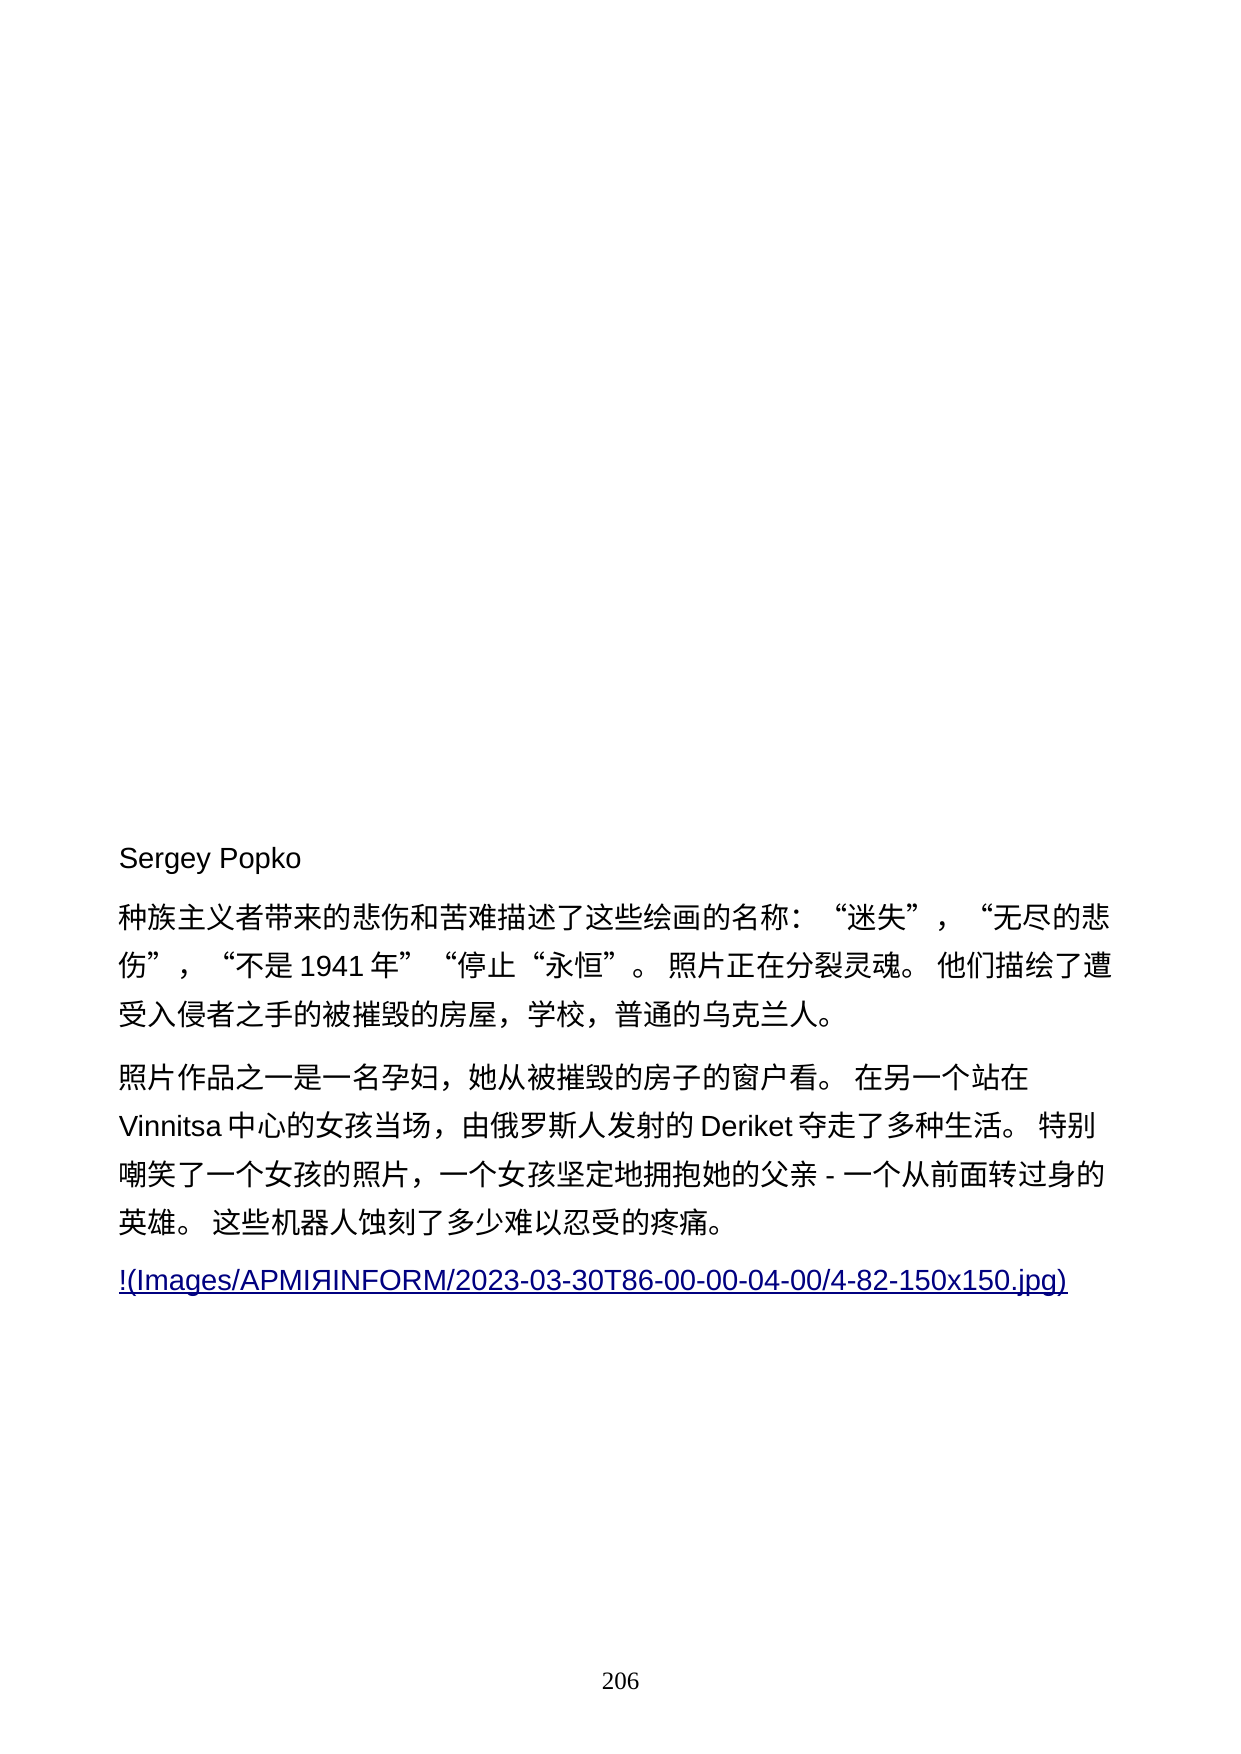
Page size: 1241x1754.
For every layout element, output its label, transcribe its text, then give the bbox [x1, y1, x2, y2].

text Sergey Popko [118, 118, 1122, 874]
text !(Images/AРМІЯINFORM/2023-03-30T86-00-00-04-00/4-82-150x150.jpg) [118, 1263, 1122, 1297]
text 照片作品之一是一名孕妇，她从被摧毁的房子的窗户看。 在另一个站在Vinnitsa中心的女孩当场，由俄罗斯人发射的Deriket夺走了多种生活。 特别嘲笑了一个女孩的照片，一个女孩坚定地拥抱她的父亲 - 一个从前面转过身的英雄。 这些机器人蚀刻了多少难以忍受的疼痛。 [118, 1054, 1122, 1242]
text 种族主义者带来的悲伤和苦难描述了这些绘画的名称：“迷失”，“无尽的悲伤”，“不是1941年”“停止“永恒”。 照片正在分裂灵魂。 他们描绘了遭受入侵者之手的被摧毁的房屋，学校，普通的乌克兰人。 [118, 894, 1122, 1033]
